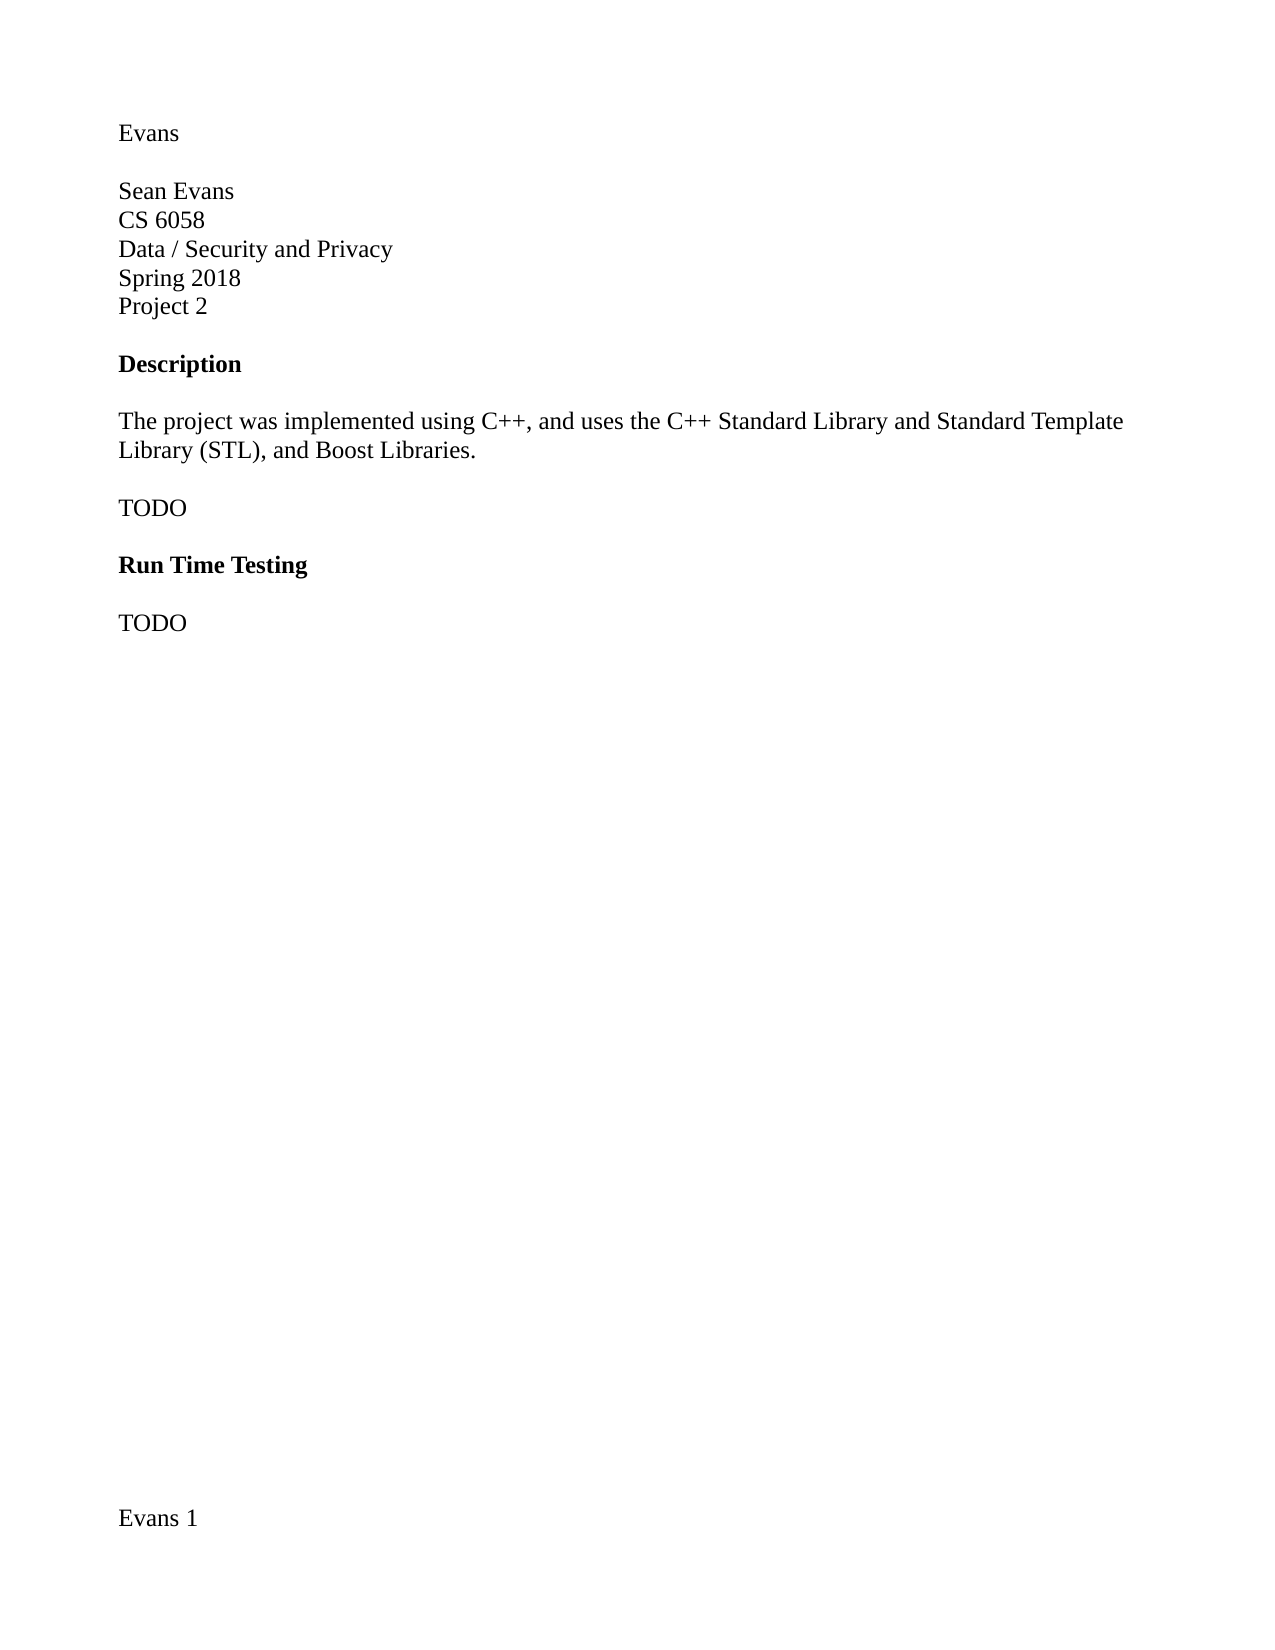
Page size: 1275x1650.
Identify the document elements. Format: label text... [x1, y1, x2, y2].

text Description [118, 349, 1157, 378]
text Sean Evans [118, 176, 1157, 205]
text Run Time Testing [118, 550, 1157, 579]
text CS 6058 [118, 205, 1157, 234]
text The project was implemented using C++, and uses the C++ Standard Library and Standard Template Library (STL), and Boost Libraries. [118, 406, 1157, 464]
text TODO [118, 493, 1157, 521]
text Data / Security and Privacy [118, 234, 1157, 263]
text Spring 2018 [118, 263, 1157, 291]
text TODO [118, 608, 1157, 636]
text Project 2 [118, 291, 1157, 320]
